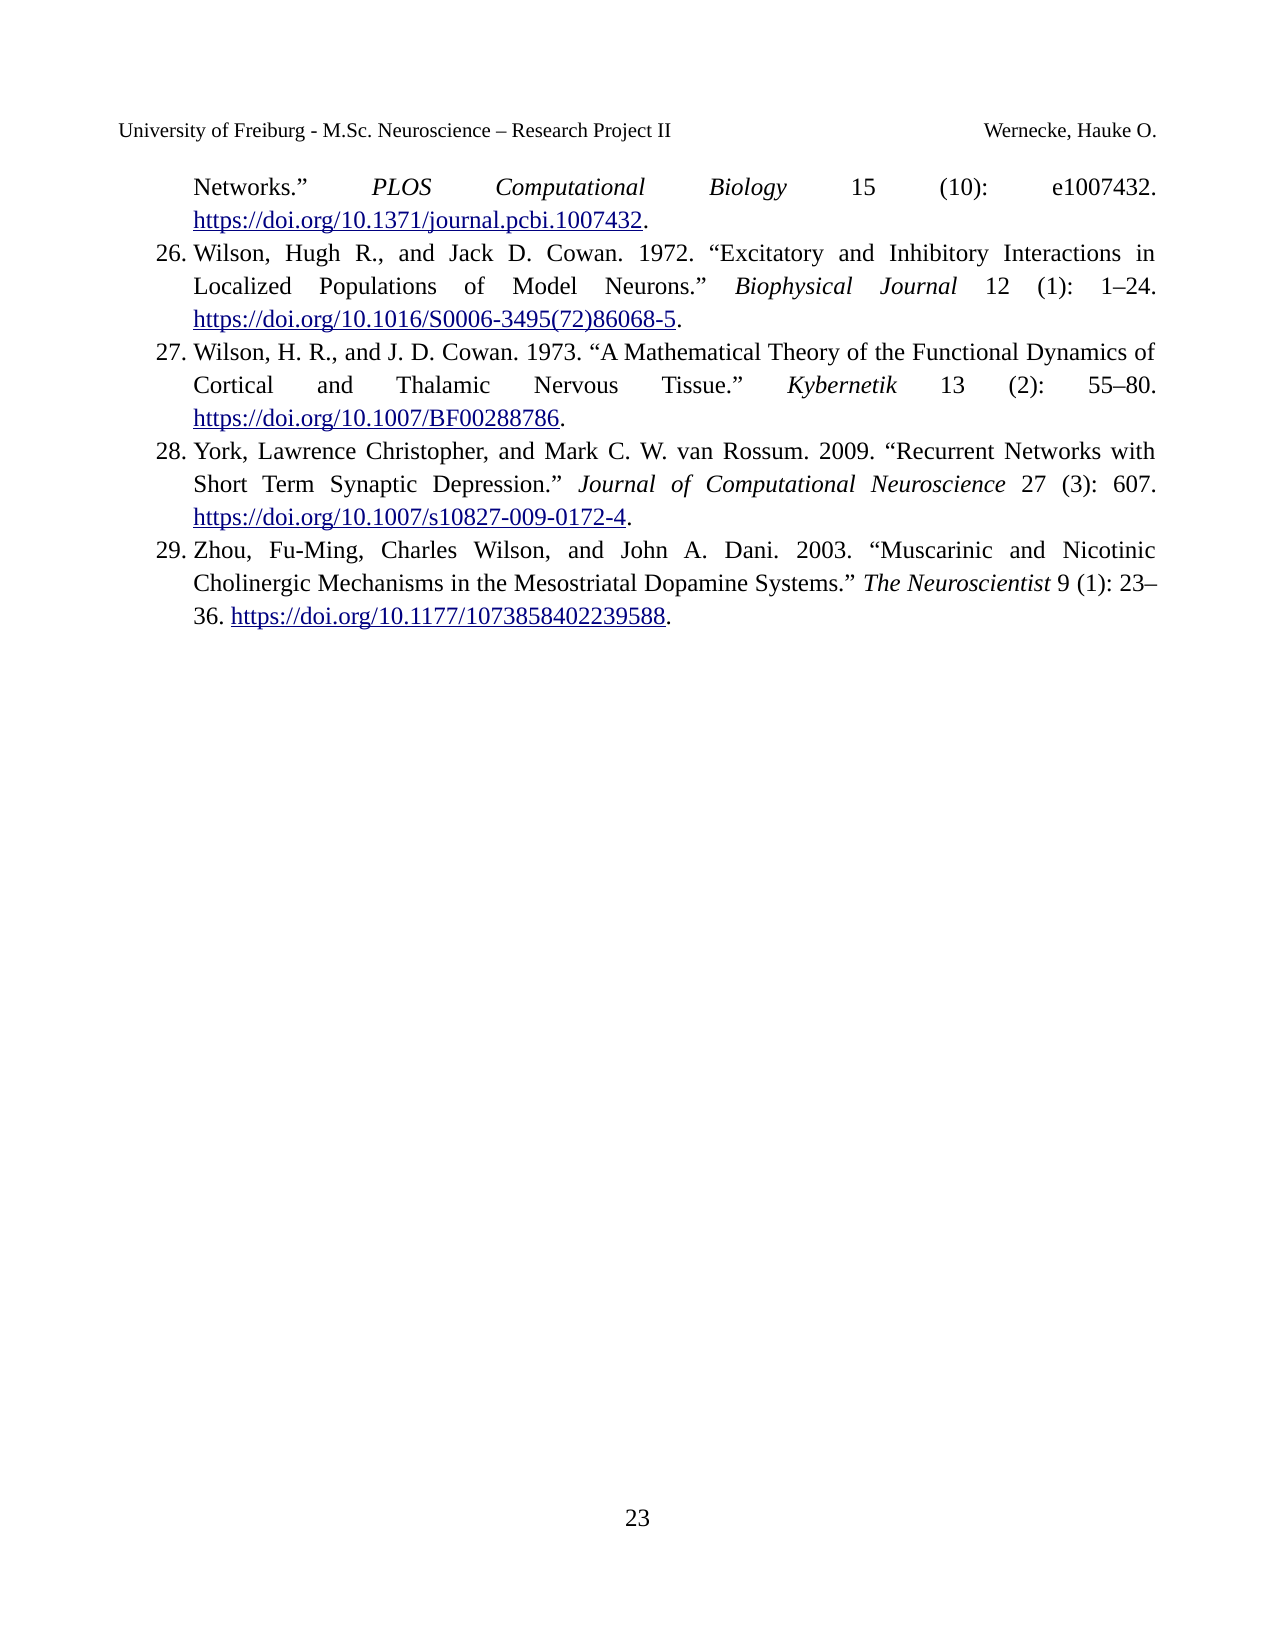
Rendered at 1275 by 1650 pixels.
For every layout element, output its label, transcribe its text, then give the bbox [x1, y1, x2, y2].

list York, Lawrence Christopher, and Mark C. W. van Rossum. 2009. “Recurrent Networks with Short Term Synaptic Depression.” Journal of Computational Neuroscience 27 (3): 607. https://doi.org/10.1007/s10827-009-0172-4. [156, 436, 1157, 531]
list Zhou, Fu-Ming, Charles Wilson, and John A. Dani. 2003. “Muscarinic and Nicotinic Cholinergic Mechanisms in the Mesostriatal Dopamine Systems.” The Neuroscientist 9 (1): 23–36. https://doi.org/10.1177/1073858402239588. [156, 535, 1157, 630]
list Wilson, Hugh R., and Jack D. Cowan. 1972. “Excitatory and Inhibitory Interactions in Localized Populations of Model Neurons.” Biophysical Journal 12 (1): 1–24. https://doi.org/10.1016/S0006-3495(72)86068-5. [156, 238, 1157, 332]
list Networks.” PLOS Computational Biology 15 (10): e1007432. https://doi.org/10.1371/journal.pcbi.1007432. [156, 172, 1157, 233]
list Wilson, H. R., and J. D. Cowan. 1973. “A Mathematical Theory of the Functional Dynamics of Cortical and Thalamic Nervous Tissue.” Kybernetik 13 (2): 55–80. https://doi.org/10.1007/BF00288786. [156, 337, 1157, 432]
